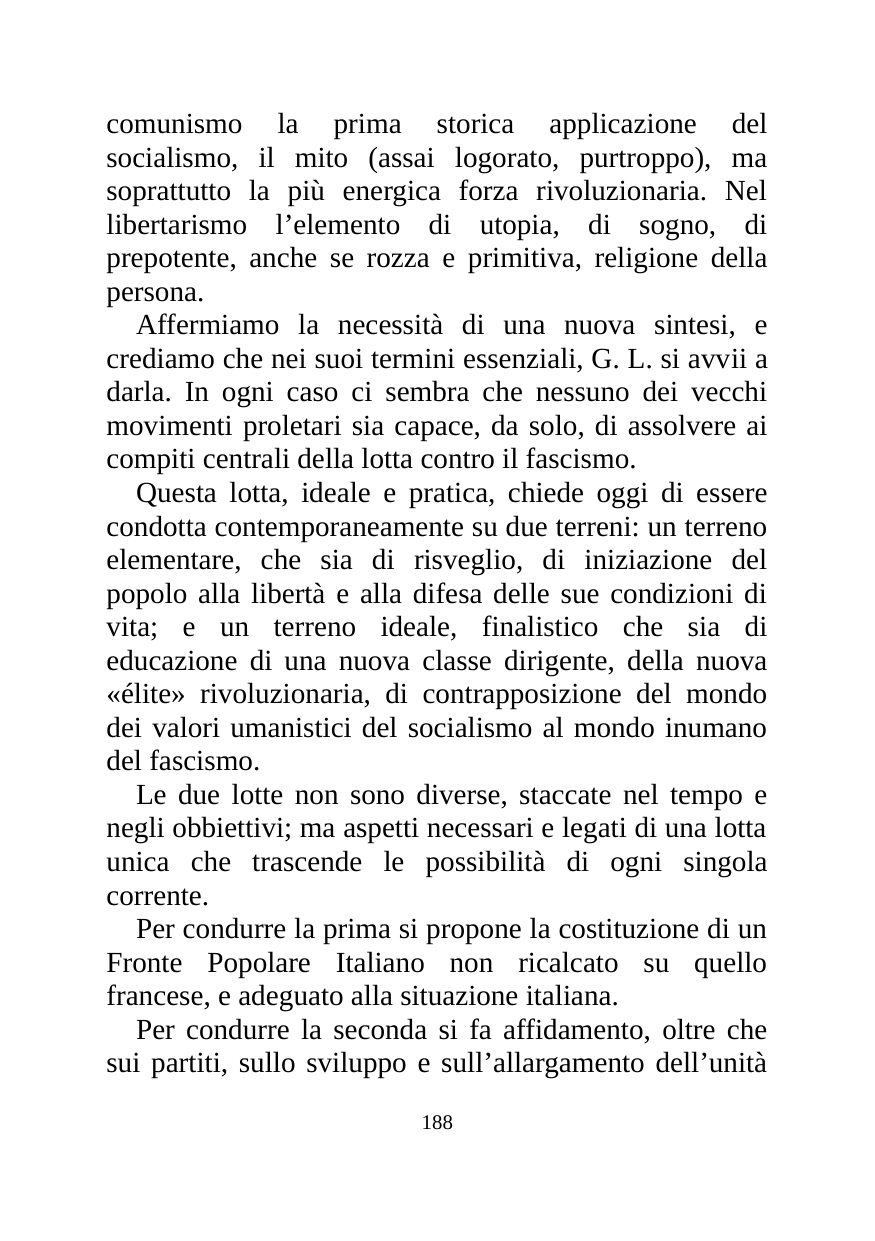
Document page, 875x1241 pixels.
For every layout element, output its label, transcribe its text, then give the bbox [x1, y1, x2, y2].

text Questa lotta, ideale e pratica, chiede oggi di essere condotta contemporaneamente su due terreni: un terreno elementare, che sia di risveglio, di iniziazione del popolo alla libertà e alla difesa delle sue condizioni di vita; e un terreno ideale, finalistico che sia di educazione di una nuova classe dirigente, della nuova «élite» rivoluzionaria, di contrapposizione del mondo dei valori umanistici del socialismo al mondo inumano del fascismo. [106, 475, 768, 777]
text comunismo la prima storica applicazione del socialismo, il mito (assai logorato, purtroppo), ma soprattutto la più energica forza rivoluzionaria. Nel libertarismo l’elemento di utopia, di sogno, di prepotente, anche se rozza e primitiva, religione della persona. [106, 106, 768, 307]
text Le due lotte non sono diverse, staccate nel tempo e negli obbiettivi; ma aspetti necessari e legati di una lotta unica che trascende le possibilità di ogni singola corrente. [106, 777, 768, 911]
text Per condurre la seconda si fa affidamento, oltre che sui partiti, sullo sviluppo e sull’allargamento dell’unità [106, 1012, 768, 1079]
text Affermiamo la necessità di una nuova sintesi, e crediamo che nei suoi termini essenziali, G. L. si avvii a darla. In ogni caso ci sembra che nessuno dei vecchi movimenti proletari sia capace, da solo, di assolvere ai compiti centrali della lotta contro il fascismo. [106, 307, 768, 475]
text Per condurre la prima si propone la costituzione di un Fronte Popolare Italiano non ricalcato su quello francese, e adeguato alla situazione italiana. [106, 911, 768, 1012]
